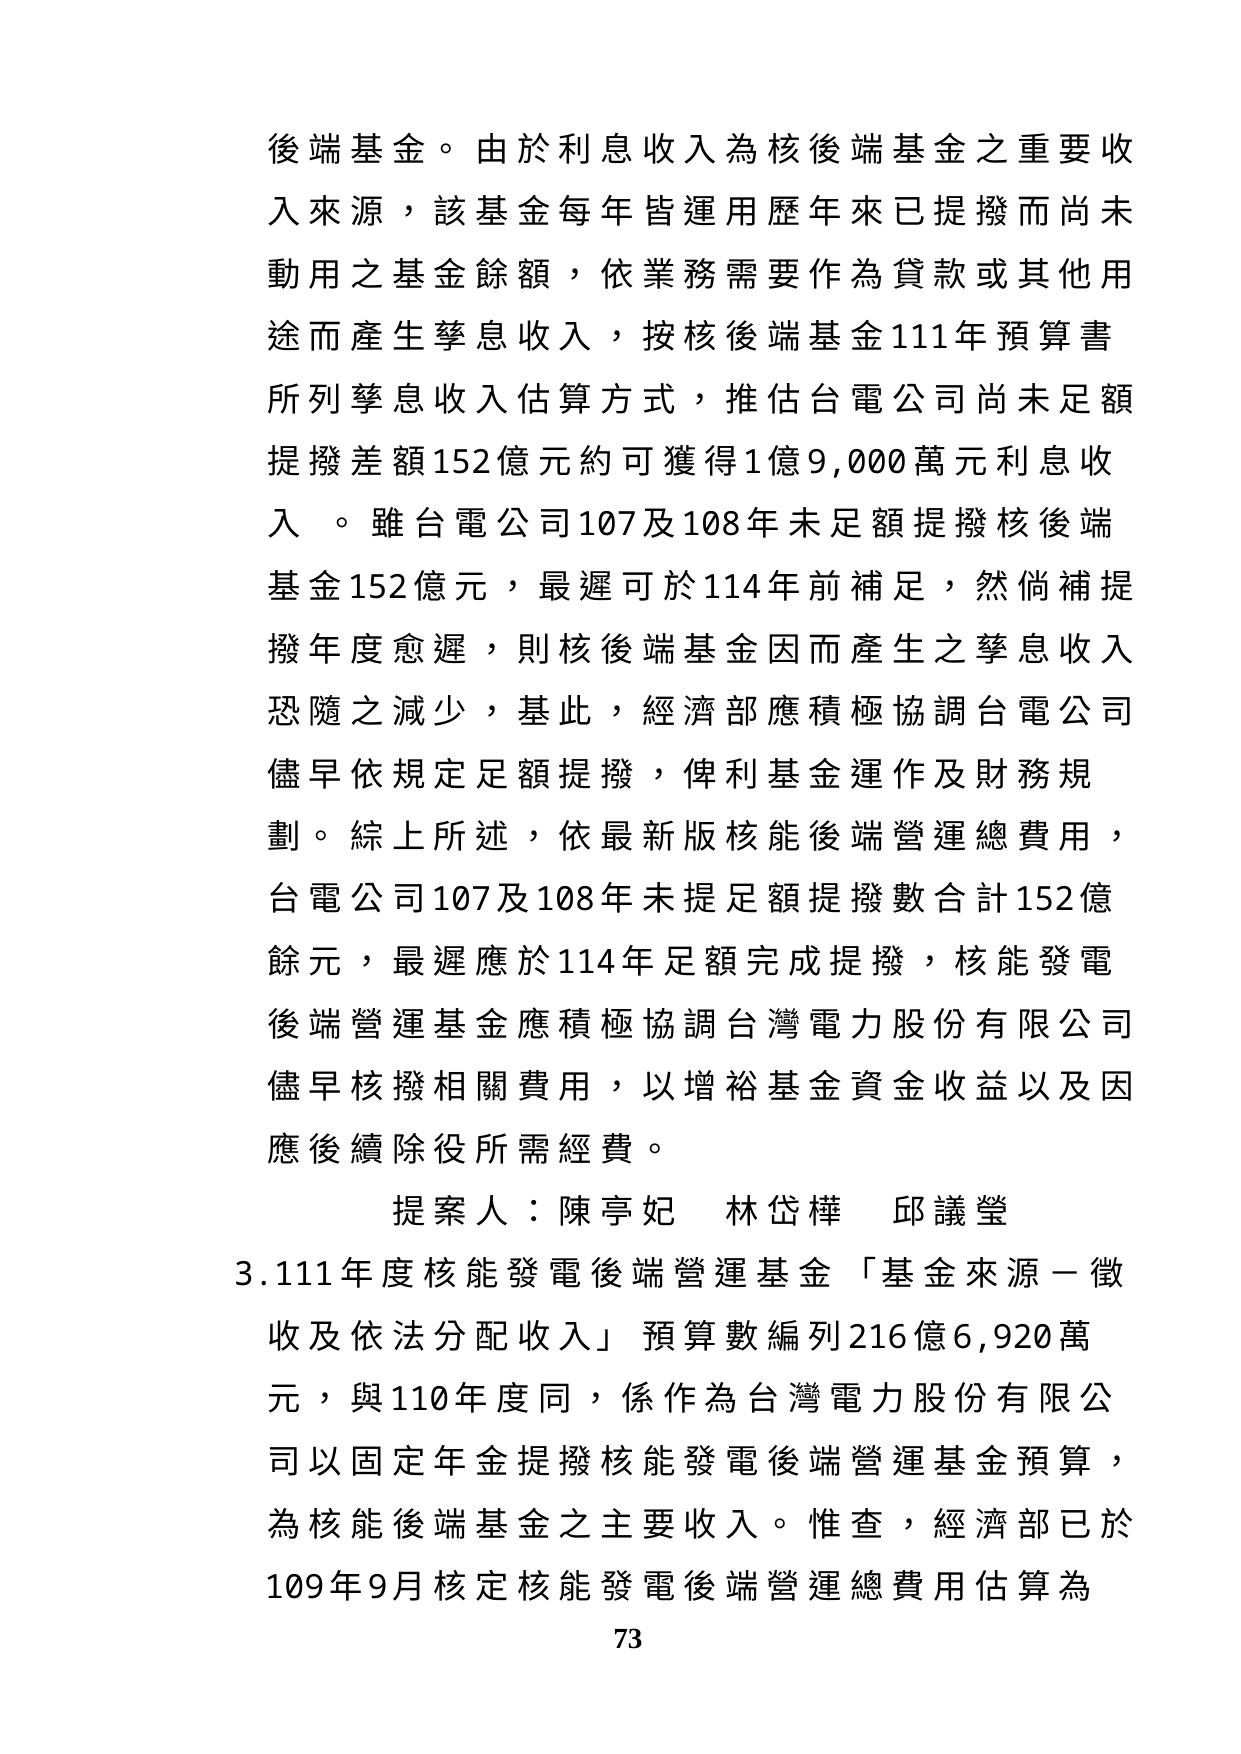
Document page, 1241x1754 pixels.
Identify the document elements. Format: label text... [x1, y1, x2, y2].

text 3.111年度核能發電後端營運基金「基金來源－徵收及依法分配收入」預算數編列216億6,920萬元，與110年度同，係作為台灣電力股份有限公司以固定年金提撥核能發電後端營運基金預算，為核能後端基金之主要收入。惟查，經濟部已於109年9月核定核能發電後端營運總費用估算為 [228, 1230, 1148, 1605]
text 提案人：陳亭妃 林岱樺 邱議瑩 [384, 1167, 1044, 1230]
text 後端基金。由於利息收入為核後端基金之重要收入來源，該基金每年皆運用歷年來已提撥而尚未動用之基金餘額，依業務需要作為貸款或其他用途而產生孳息收入，按核後端基金111年預算書所列孳息收入估算方式，推估台電公司尚未足額提撥差額152億元約可獲得1億9,000萬元利息收入 。雖台電公司107及108年未足額提撥核後端基金152億元，最遲可於114年前補足，然倘補提撥年度愈遲，則核後端基金因而產生之孳息收入恐隨之減少，基此，經濟部應積極協調台電公司儘早依規定足額提撥，俾利基金運作及財務規劃。綜上所述，依最新版核能後端營運總費用，台電公司107及108年未提足額提撥數合計152億餘元，最遲應於114年足額完成提撥，核能發電後端營運基金應積極協調台灣電力股份有限公司儘早核撥相關費用，以增裕基金資金收益以及因應後續除役所需經費。 [228, 105, 1148, 1167]
